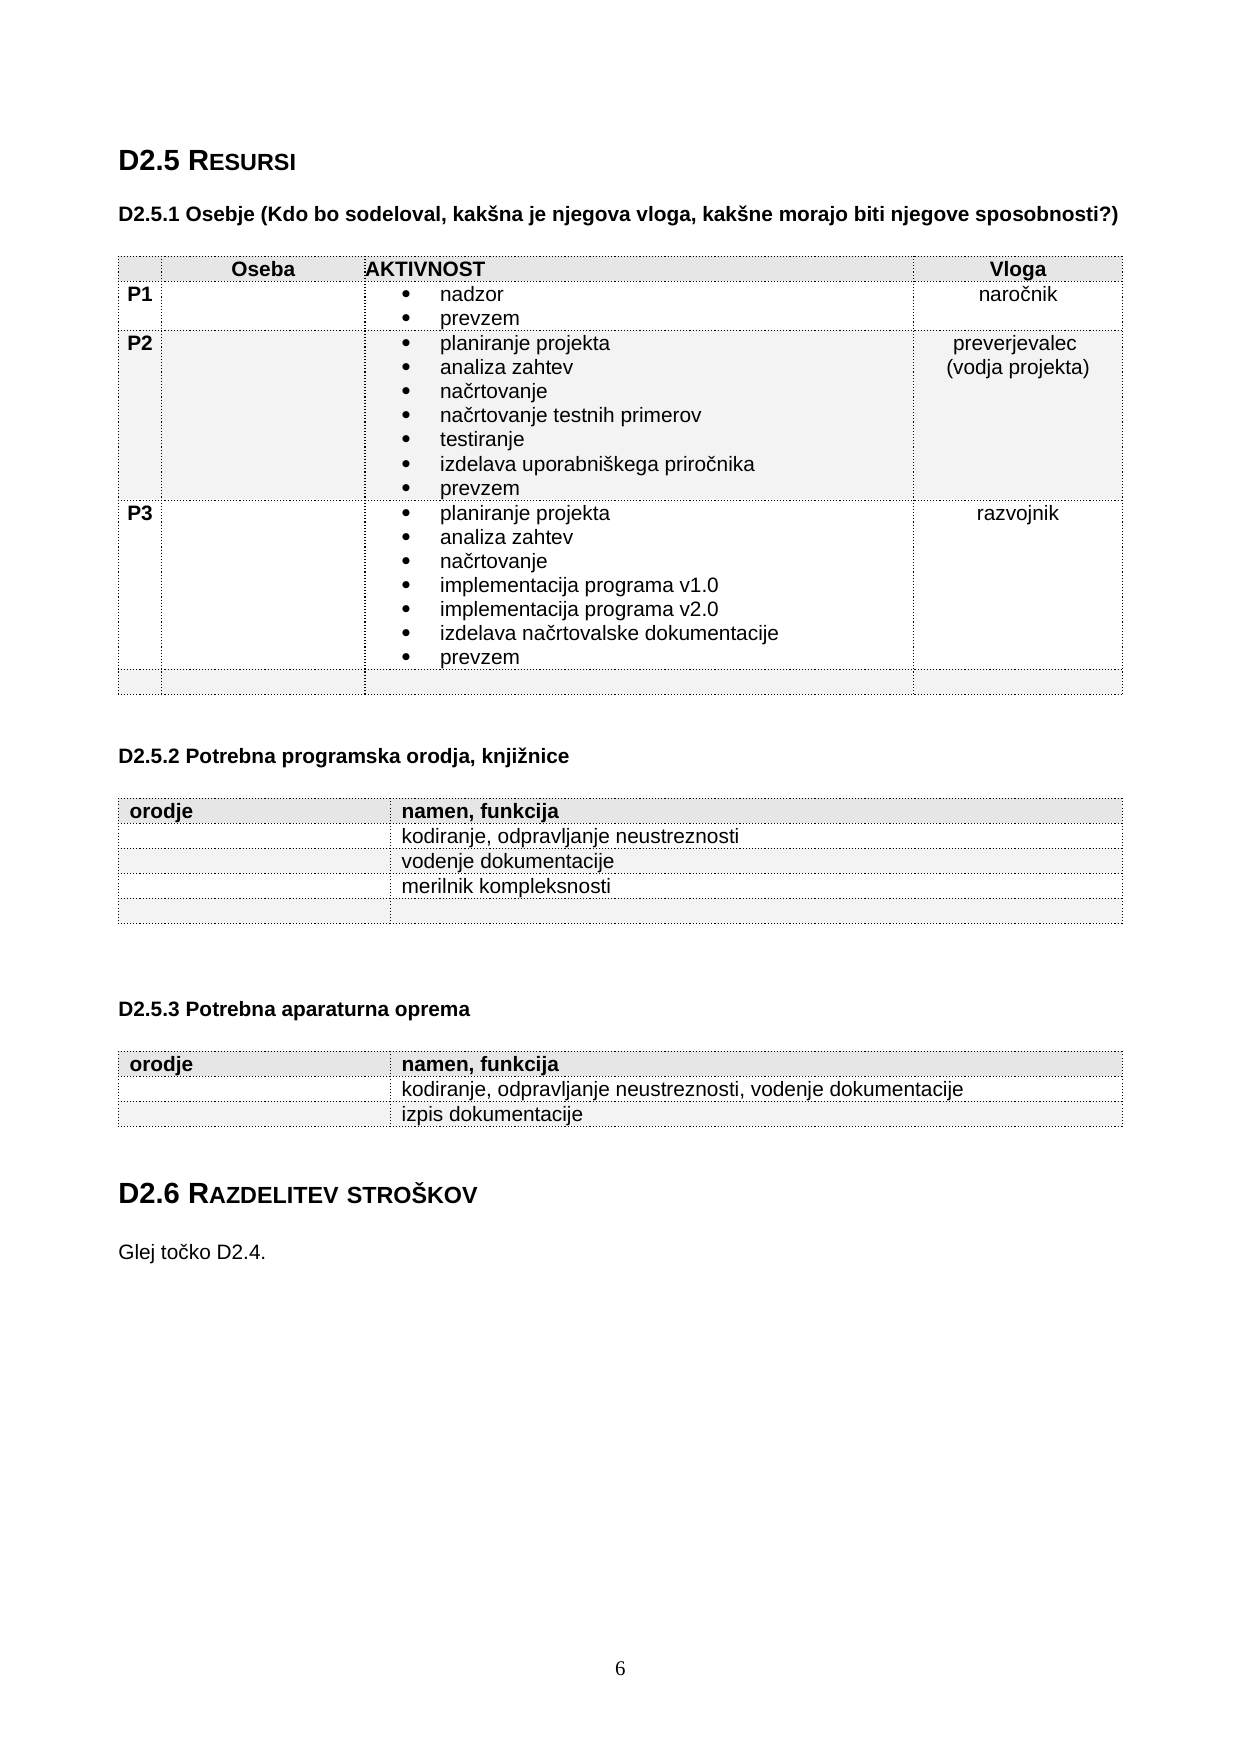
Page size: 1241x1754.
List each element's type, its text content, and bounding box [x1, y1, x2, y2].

table_cell izpis dokumentacije [390, 1101, 1122, 1126]
table_cell naročnik [914, 281, 1122, 330]
subtitle Potrebna programska orodja, knjižnice [118, 744, 1122, 768]
table_cell [118, 1101, 390, 1126]
table_cell nadzor prevzem [365, 281, 913, 330]
table_cell planiranje projekta analiza zahtev načrtovanje implementacija programa v1.0 implementacija programa v2.0 izdelava načrtovalske dokumentacije prevzem [365, 500, 913, 669]
subtitle Resursi [118, 143, 1122, 177]
table_cell P1 [118, 281, 161, 330]
table_cell kodiranje, odpravljanje neustreznosti [390, 823, 1122, 848]
table_cell [390, 898, 1122, 923]
subtitle Potrebna aparaturna oprema [118, 997, 1122, 1021]
table_cell vodenje dokumentacije [390, 848, 1122, 873]
table_cell [914, 669, 1122, 694]
table_cell [118, 823, 390, 848]
table_header AKTIVNOST [365, 256, 913, 281]
table_header Vloga [914, 256, 1122, 281]
table_cell merilnik kompleksnosti [390, 873, 1122, 898]
text Glej točko D2.4. [118, 1240, 1122, 1264]
table_cell preverjevalec (vodja projekta) [914, 330, 1122, 499]
table_header orodje [118, 1051, 390, 1076]
table_cell planiranje projekta analiza zahtev načrtovanje načrtovanje testnih primerov testiranje izdelava uporabniškega priročnika prevzem [365, 330, 913, 499]
table_cell [161, 500, 365, 669]
table_header namen, funkcija [390, 798, 1122, 823]
table_cell [365, 669, 913, 694]
table_cell [118, 1076, 390, 1101]
table_header [118, 256, 161, 281]
table_cell [161, 669, 365, 694]
table_cell [118, 848, 390, 873]
subtitle Razdelitev stroškov [118, 1176, 1122, 1210]
table_cell kodiranje, odpravljanje neustreznosti, vodenje dokumentacije [390, 1076, 1122, 1101]
table_header orodje [118, 798, 390, 823]
table_cell [161, 330, 365, 499]
table_header namen, funkcija [390, 1051, 1122, 1076]
table_header Oseba [161, 256, 365, 281]
table_cell [161, 281, 365, 330]
table_cell razvojnik [914, 500, 1122, 669]
table_cell [118, 898, 390, 923]
table_cell P3 [118, 500, 161, 669]
table_cell [118, 669, 161, 694]
table_cell P2 [118, 330, 161, 499]
table_cell [118, 873, 390, 898]
subtitle Osebje (Kdo bo sodeloval, kakšna je njegova vloga, kakšne morajo biti njegove sposobnosti?) [118, 202, 1122, 226]
